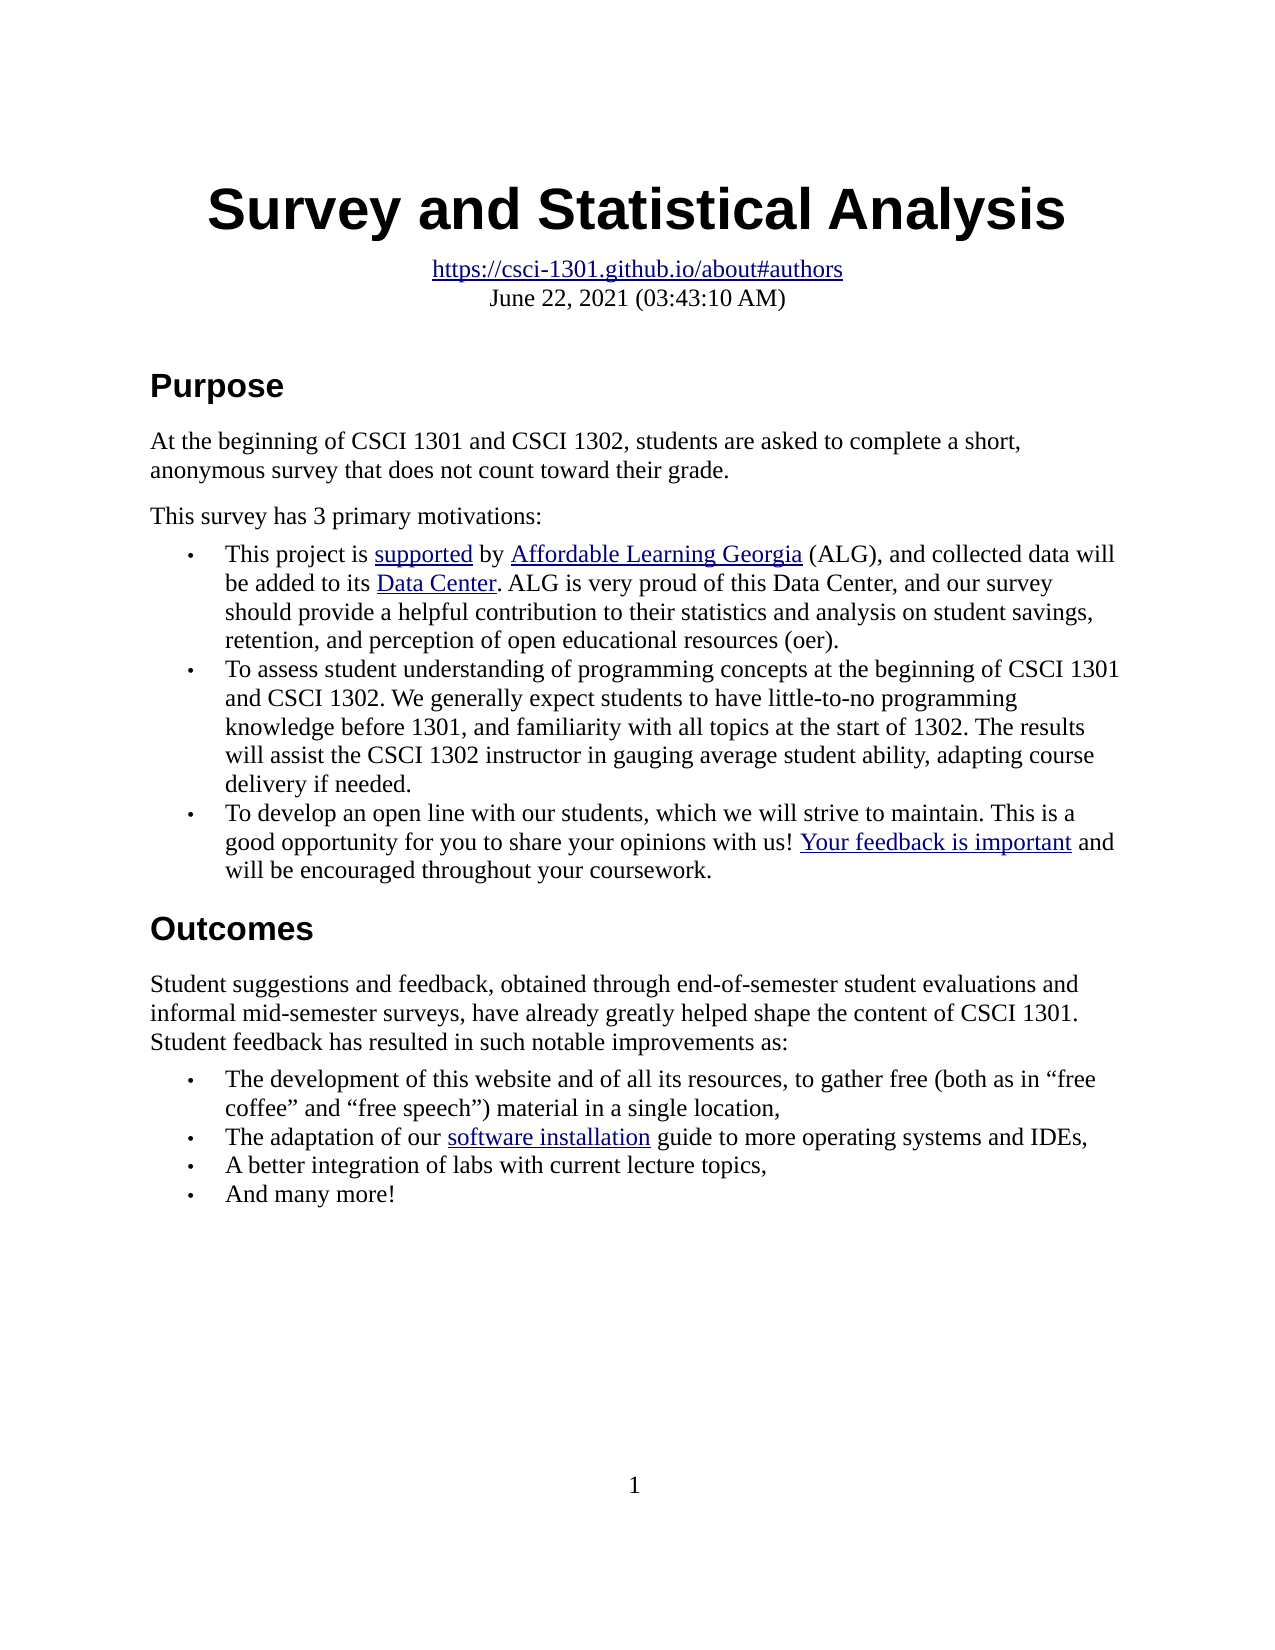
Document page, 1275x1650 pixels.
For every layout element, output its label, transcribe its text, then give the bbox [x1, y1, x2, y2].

text https://csci-1301.github.io/about#authors [150, 254, 1125, 283]
title Survey and Statistical Analysis [150, 175, 1125, 242]
list To assess student understanding of programming concepts at the beginning of CSCI 1301 and CSCI 1302. We generally expect students to have little-to-no programming knowledge before 1301, and familiarity with all topics at the start of 1302. The results will assist the CSCI 1302 instructor in gauging average student ability, adapting course delivery if needed. [187, 654, 1125, 798]
list The adaptation of our software installation guide to more operating systems and IDEs, [187, 1122, 1125, 1151]
list And many more! [187, 1179, 1125, 1208]
list To develop an open line with our students, which we will strive to maintain. This is a good opportunity for you to share your opinions with us! Your feedback is important and will be encouraged throughout your coursework. [187, 798, 1125, 884]
subtitle Purpose [150, 366, 1125, 404]
subtitle Outcomes [150, 909, 1125, 948]
text At the beginning of CSCI 1301 and CSCI 1302, students are asked to complete a short, anonymous survey that does not count toward their grade. [150, 426, 1125, 483]
list This project is supported by Affordable Learning Georgia (ALG), and collected data will be added to its Data Center. ALG is very proud of this Data Center, and our survey should provide a helpful contribution to their statistics and analysis on student savings, retention, and perception of open educational resources (oer). [187, 539, 1125, 654]
text Student suggestions and feedback, obtained through end-of-semester student evaluations and informal mid-semester surveys, have already greatly helped shape the content of CSCI 1301. Student feedback has resulted in such notable improvements as: [150, 969, 1125, 1055]
text June 22, 2021 (03:43:10 AM) [150, 283, 1125, 312]
text This survey has 3 primary motivations: [150, 501, 1125, 530]
list The development of this website and of all its resources, to gather free (both as in “free coffee” and “free speech”) material in a single location, [187, 1064, 1125, 1122]
list A better integration of labs with current lecture topics, [187, 1151, 1125, 1179]
